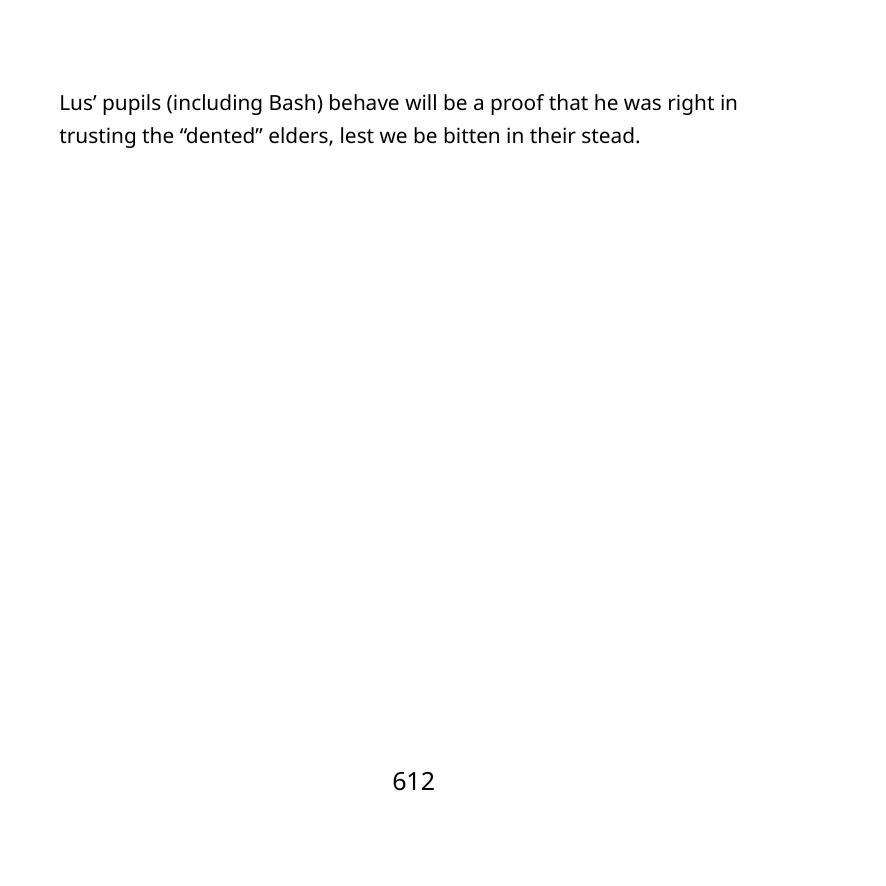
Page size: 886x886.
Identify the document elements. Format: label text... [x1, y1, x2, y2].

text Lus’ pupils (including Bash) behave will be a proof that he was right in trusting the “dented” elders, lest we be bitten in their stead. [59, 88, 768, 149]
